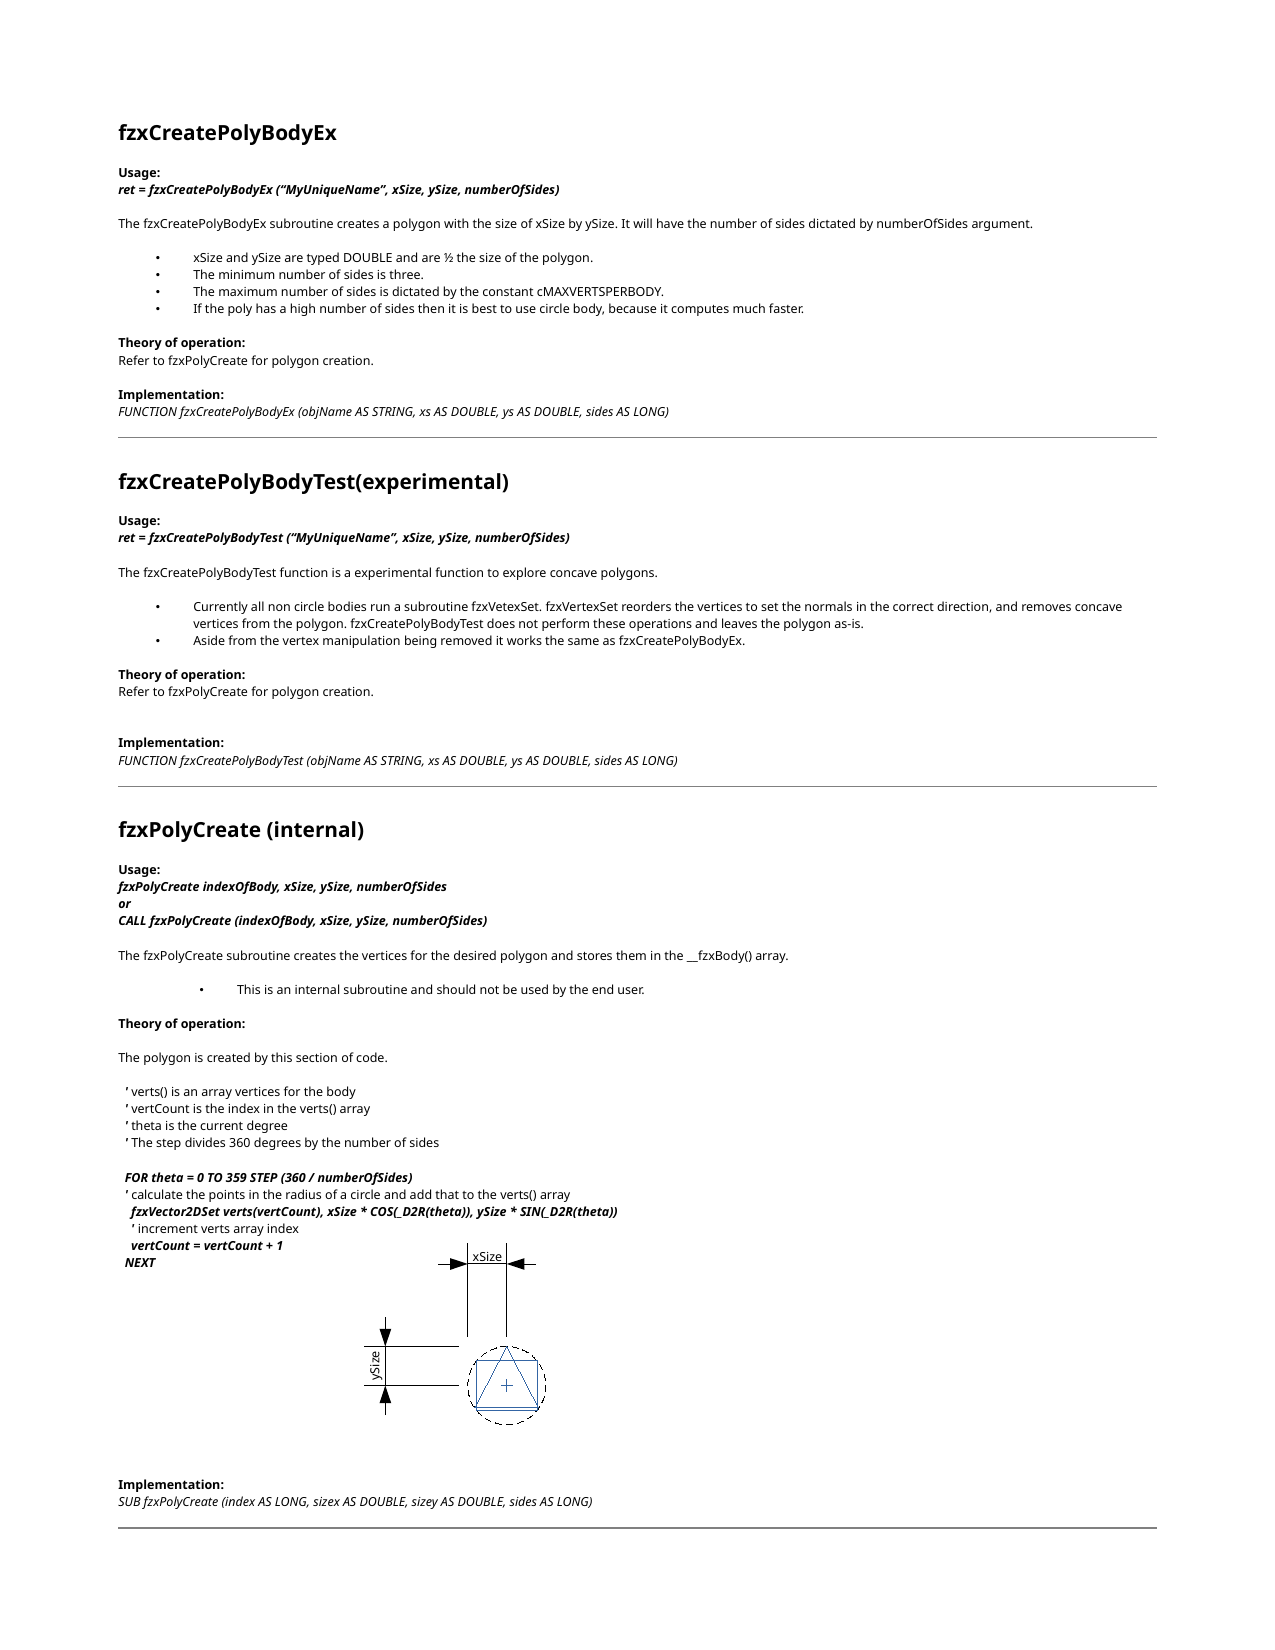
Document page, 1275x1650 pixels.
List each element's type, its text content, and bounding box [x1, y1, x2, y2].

text Theory of operation: [118, 1015, 1157, 1032]
text ret = fzxCreatePolyBodyEx (“MyUniqueName”, xSize, ySize, numberOfSides) [118, 181, 1157, 198]
text Usage: [118, 861, 1157, 878]
text ret = fzxCreatePolyBodyTest (“MyUniqueName”, xSize, ySize, numberOfSides) [118, 529, 1157, 547]
text ' The step divides 360 degrees by the number of sides [118, 1134, 1157, 1152]
list xSize and ySize are typed DOUBLE and are ½ the size of the polygon. [156, 249, 1157, 266]
text ' theta is the current degree [118, 1117, 1157, 1134]
text Usage: [118, 512, 1157, 529]
text fzxCreatePolyBodyTest(experimental) [118, 467, 1157, 495]
text ' vertCount is the index in the verts() array [118, 1100, 1157, 1117]
list The maximum number of sides is dictated by the constant cMAXVERTSPERBODY. [156, 283, 1157, 300]
list This is an internal subroutine and should not be used by the end user. [199, 981, 1157, 998]
text fzxPolyCreate (internal) [118, 816, 1157, 844]
text Refer to fzxPolyCreate for polygon creation. [118, 352, 1157, 369]
list If the poly has a high number of sides then it is best to use circle body, because it computes much faster. [156, 300, 1157, 317]
text Theory of operation: [118, 666, 1157, 683]
text Usage: [118, 164, 1157, 181]
text NEXT [118, 1254, 467, 1271]
text FOR theta = 0 TO 359 STEP (360 / numberOfSides) [118, 1169, 1157, 1186]
text NEXT [507, 1254, 1157, 1271]
text FUNCTION fzxCreatePolyBodyTest (objName AS STRING, xs AS DOUBLE, ys AS DOUBLE, sides AS LONG) [118, 752, 1157, 769]
text Refer to fzxPolyCreate for polygon creation. [118, 683, 1157, 700]
text vertCount = vertCount + 1 [118, 1237, 1157, 1254]
text The polygon is created by this section of code. [118, 1049, 1157, 1066]
text Implementation: [118, 386, 1157, 403]
text CALL fzxPolyCreate (indexOfBody, xSize, ySize, numberOfSides) [118, 912, 1157, 929]
text ' verts() is an array vertices for the body [118, 1083, 1157, 1100]
text The fzxPolyCreate subroutine creates the vertices for the desired polygon and stores them in the __fzxBody() array. [118, 947, 1157, 964]
list Currently all non circle bodies run a subroutine fzxVetexSet. fzxVertexSet reorders the vertices to set the normals in the correct direction, and removes concave vertices from the polygon. fzxCreatePolyBodyTest does not perform these operations and leaves the polygon as-is. [156, 598, 1157, 632]
text NEXT [468, 1264, 506, 1271]
text ' increment verts array index [118, 1220, 1157, 1237]
text Theory of operation: [118, 334, 1157, 352]
text fzxPolyCreate indexOfBody, xSize, ySize, numberOfSides [118, 878, 1157, 895]
text NEXT [468, 1254, 506, 1263]
text fzxCreatePolyBodyEx [118, 118, 1157, 147]
list The minimum number of sides is three. [156, 266, 1157, 283]
text FUNCTION fzxCreatePolyBodyEx (objName AS STRING, xs AS DOUBLE, ys AS DOUBLE, sides AS LONG) [118, 403, 1157, 420]
text SUB fzxPolyCreate (index AS LONG, sizex AS DOUBLE, sizey AS DOUBLE, sides AS LONG) [118, 1493, 1157, 1510]
text fzxVector2DSet verts(vertCount), xSize * COS(_D2R(theta)), ySize * SIN(_D2R(theta)) [118, 1203, 1157, 1220]
text Implementation: [118, 734, 1157, 752]
text Implementation: [118, 1476, 1157, 1493]
list Aside from the vertex manipulation being removed it works the same as fzxCreatePolyBodyEx. [156, 632, 1157, 649]
text The fzxCreatePolyBodyEx subroutine creates a polygon with the size of xSize by ySize. It will have the number of sides dictated by numberOfSides argument. [118, 215, 1157, 232]
text ' calculate the points in the radius of a circle and add that to the verts() array [118, 1186, 1157, 1203]
text The fzxCreatePolyBodyTest function is a experimental function to explore concave polygons. [118, 564, 1157, 581]
text or [118, 895, 1157, 912]
